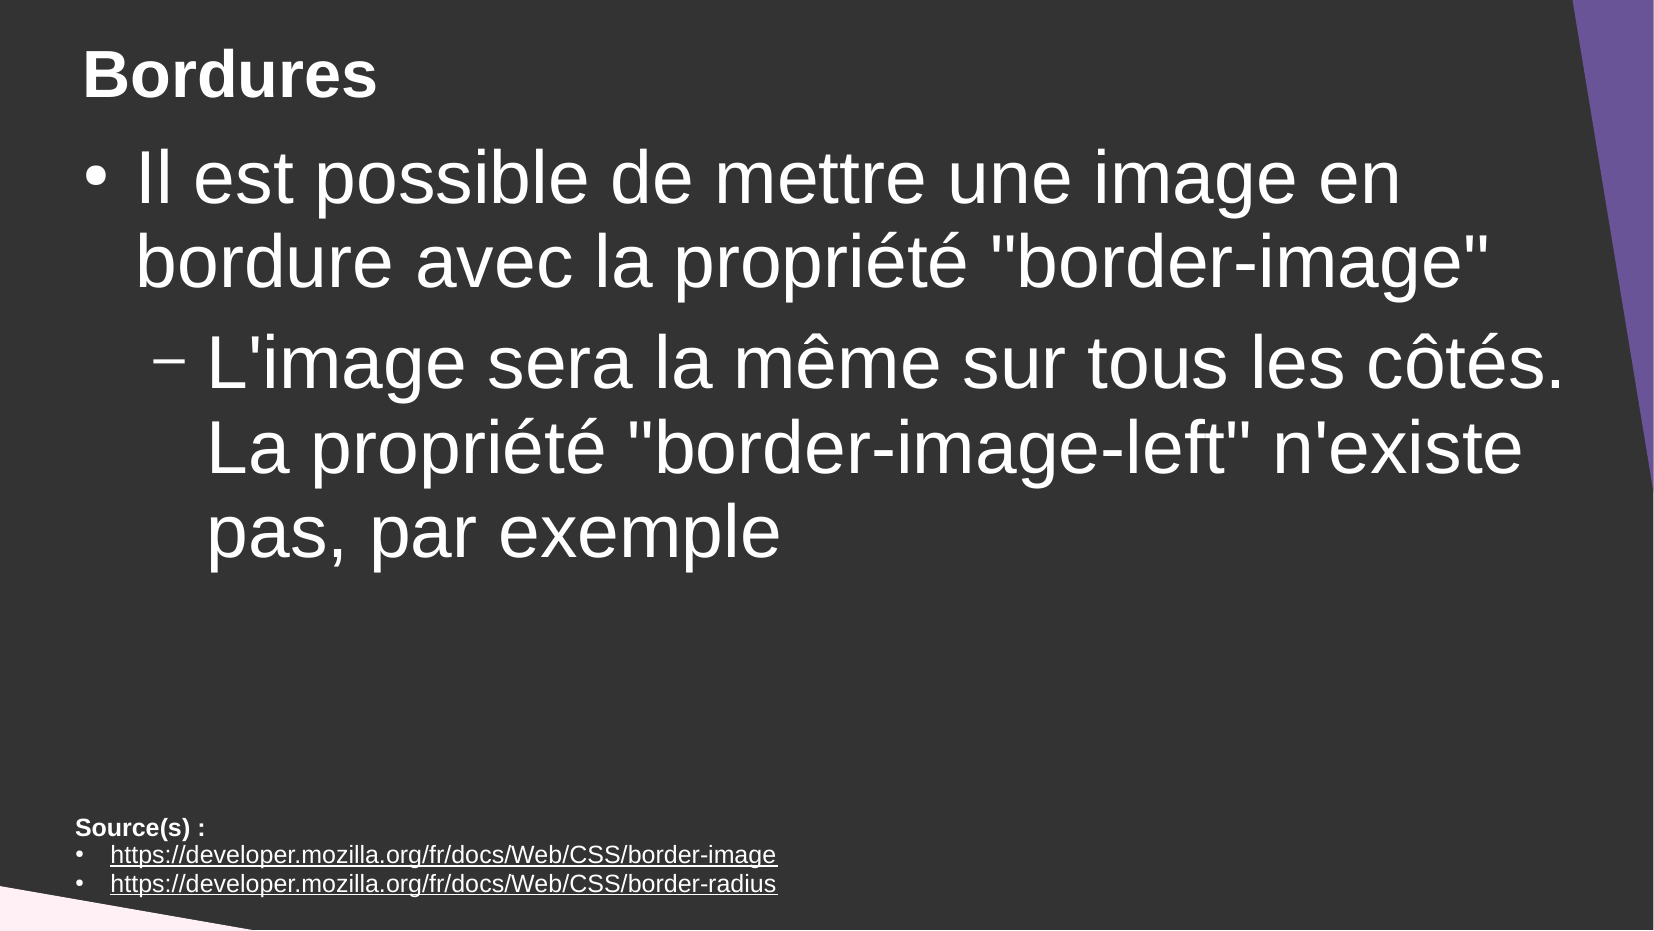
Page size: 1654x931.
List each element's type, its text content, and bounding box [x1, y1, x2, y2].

text_box [0, 886, 259, 931]
text_box Source(s) : https://developer.mozilla.org/fr/docs/Web/CSS/border-image https://developer.mozilla.org/fr/docs/Web/CSS/border-radius [60, 805, 1546, 905]
title Bordures [82, 37, 1571, 112]
text_box [1572, 0, 1654, 496]
list Il est possible de mettre une image en bordure avec la propriété "border-image" L'image sera la même sur tous les côtés. La propriété "border-image-left" n'existe pas, par exemple [64, 135, 1604, 736]
